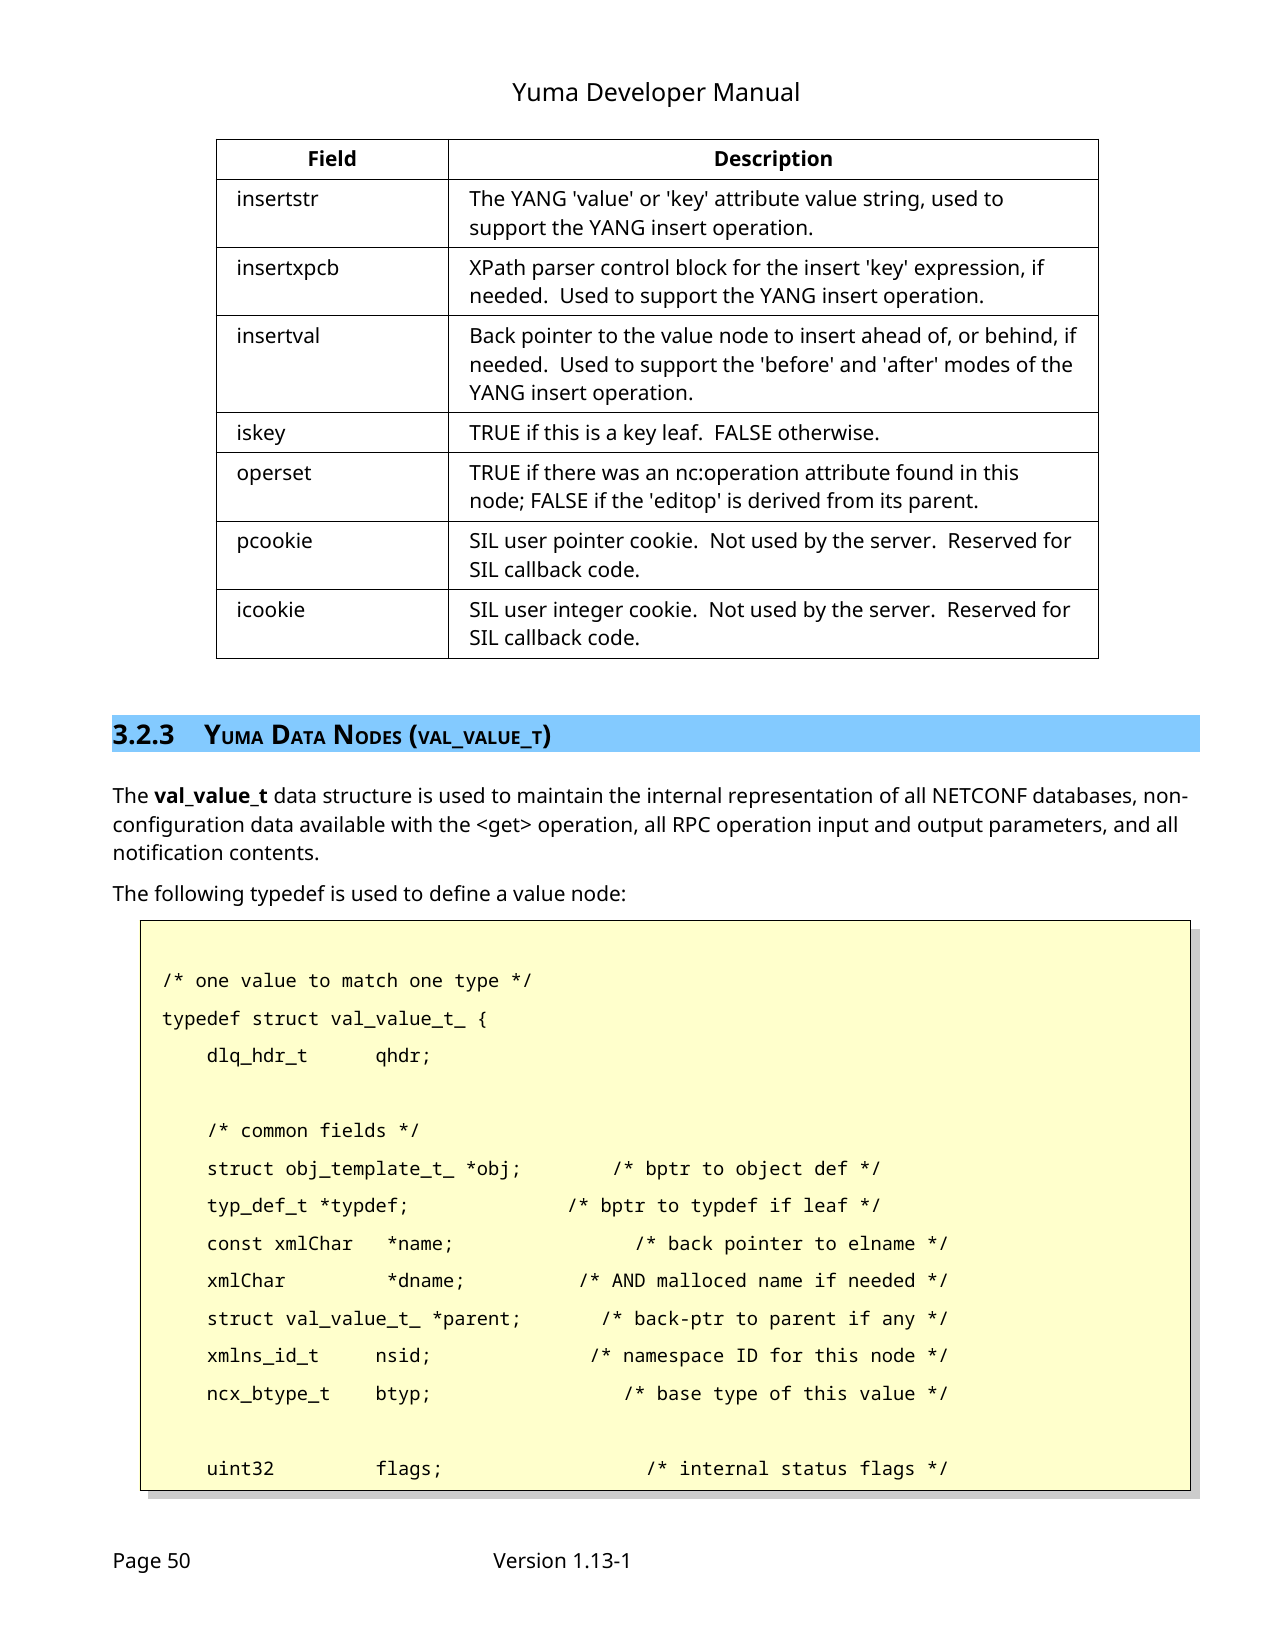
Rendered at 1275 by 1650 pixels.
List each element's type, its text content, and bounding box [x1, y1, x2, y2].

text typedef struct val_value_t_ { [141, 995, 1190, 1031]
text The following typedef is used to define a value node: [112, 879, 1200, 908]
text dlq_hdr_t qhdr; [141, 1033, 1190, 1068]
table_cell operset [217, 453, 448, 521]
table_cell insertstr [217, 180, 448, 247]
table_header Field [217, 140, 448, 178]
text The val_value_t data structure is used to maintain the internal representation of all NETCONF databases, non-configuration data available with the <get> operation, all RPC operation input and output parameters, and all notification contents. [112, 781, 1200, 867]
table_cell Back pointer to the value node to insert ahead of, or behind, if needed. Used to support the 'before' and 'after' modes of the YANG insert operation. [449, 316, 1098, 412]
text const xmlChar *name; /* back pointer to elname */ [141, 1220, 1190, 1256]
table_cell insertval [217, 316, 448, 412]
table_cell SIL user pointer cookie. Not used by the server. Reserved for SIL callback code. [449, 522, 1098, 589]
table_cell XPath parser control block for the insert 'key' expression, if needed. Used to support the YANG insert operation. [449, 248, 1098, 315]
subtitle Yuma Data Nodes (val_value_t) [112, 715, 1200, 752]
text xmlChar *dname; /* AND malloced name if needed */ [141, 1258, 1190, 1293]
table_header Description [449, 140, 1098, 178]
table_cell SIL user integer cookie. Not used by the server. Reserved for SIL callback code. [449, 590, 1098, 658]
text /* one value to match one type */ [141, 958, 1190, 993]
text struct val_value_t_ *parent; /* back-ptr to parent if any */ [141, 1295, 1190, 1331]
text ncx_btype_t btyp; /* base type of this value */ [141, 1370, 1190, 1406]
table_cell pcookie [217, 522, 448, 589]
table_cell iskey [217, 413, 448, 452]
text xmlns_id_t nsid; /* namespace ID for this node */ [141, 1333, 1190, 1368]
table_cell TRUE if there was an nc:operation attribute found in this node; FALSE if the 'editop' is derived from its parent. [449, 453, 1098, 521]
table_cell icookie [217, 590, 448, 658]
table_cell TRUE if this is a key leaf. FALSE otherwise. [449, 413, 1098, 452]
text typ_def_t *typdef; /* bptr to typdef if leaf */ [141, 1183, 1190, 1218]
table_cell The YANG 'value' or 'key' attribute value string, used to support the YANG insert operation. [449, 180, 1098, 247]
text struct obj_template_t_ *obj; /* bptr to object def */ [141, 1145, 1190, 1181]
text uint32 flags; /* internal status flags */ [141, 1445, 1190, 1490]
table_cell insertxpcb [217, 248, 448, 315]
text /* common fields */ [141, 1108, 1190, 1143]
